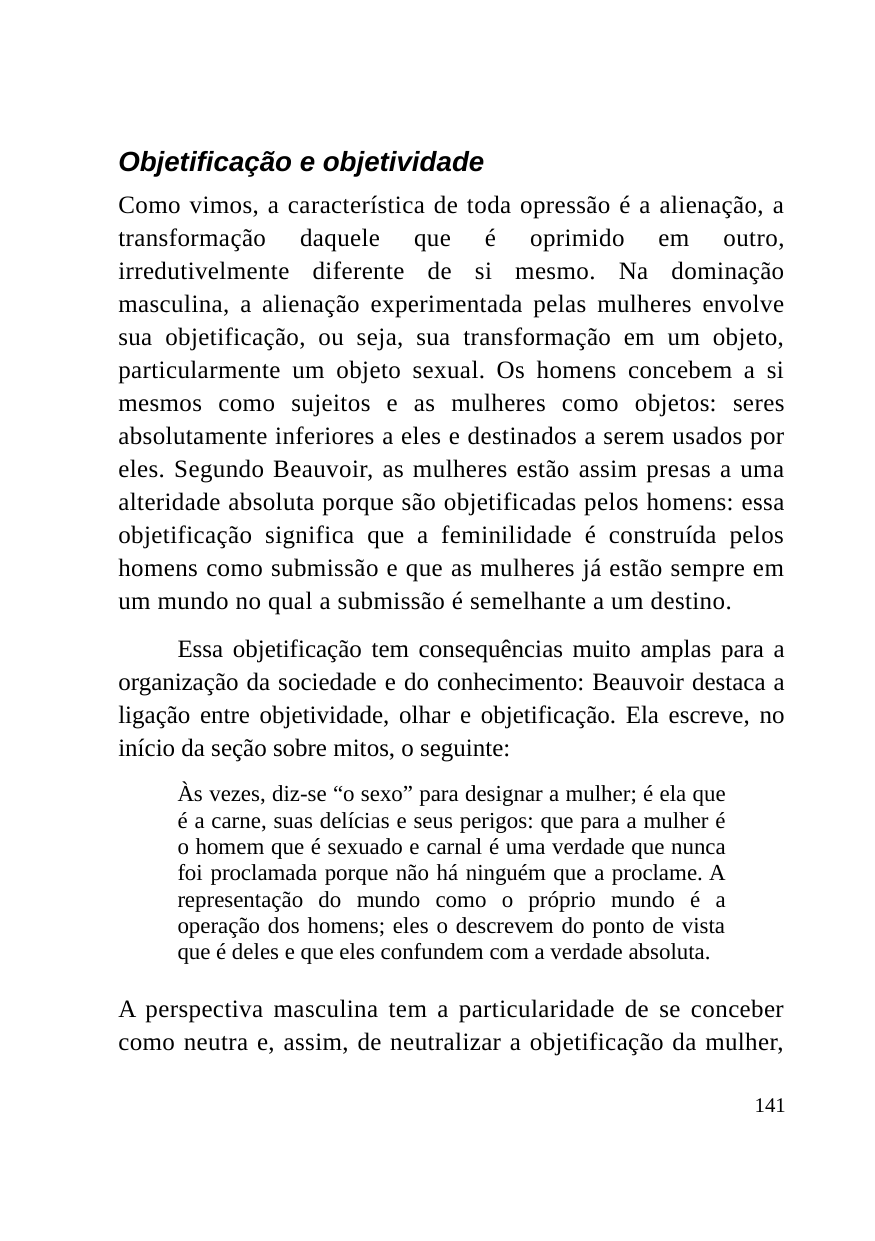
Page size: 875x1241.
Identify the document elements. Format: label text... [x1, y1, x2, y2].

text Como vimos, a característica de toda opressão é a alienação, a transformação daquele que é oprimido em outro, irredutivelmente diferente de si mesmo. Na dominação masculina, a alienação experimentada pelas mulheres envolve sua objetificação, ou seja, sua transformação em um objeto, particularmente um objeto sexual. Os homens concebem a si mesmos como sujeitos e as mulheres como objetos: seres absolutamente inferiores a eles e destinados a serem usados por eles. Segundo Beauvoir, as mulheres estão assim presas a uma alteridade absoluta porque são objetificadas pelos homens: essa objetificação significa que a feminilidade é construída pelos homens como submissão e que as mulheres já estão sempre em um mundo no qual a submissão é semelhante a um destino. [118, 190, 786, 615]
text A perspectiva masculina tem a particularidade de se conceber como neutra e, assim, de neutralizar a objetificação da mulher, [118, 994, 786, 1056]
subtitle Objetificação e objetividade [118, 145, 786, 177]
text Às vezes, diz-se “o sexo” para designar a mulher; é ela que é a carne, suas delícias e seus perigos: que para a mulher é o homem que é sexuado e carnal é uma verdade que nunca foi proclamada porque não há ninguém que a proclame. A representação do mundo como o próprio mundo é a operação dos homens; eles o descrevem do ponto de vista que é deles e que eles confundem com a verdade absoluta. [177, 780, 726, 965]
text Essa objetificação tem consequências muito amplas para a organização da sociedade e do conhecimento: Beauvoir destaca a ligação entre objetividade, olhar e objetificação. Ela escreve, no início da seção sobre mitos, o seguinte: [118, 634, 786, 761]
